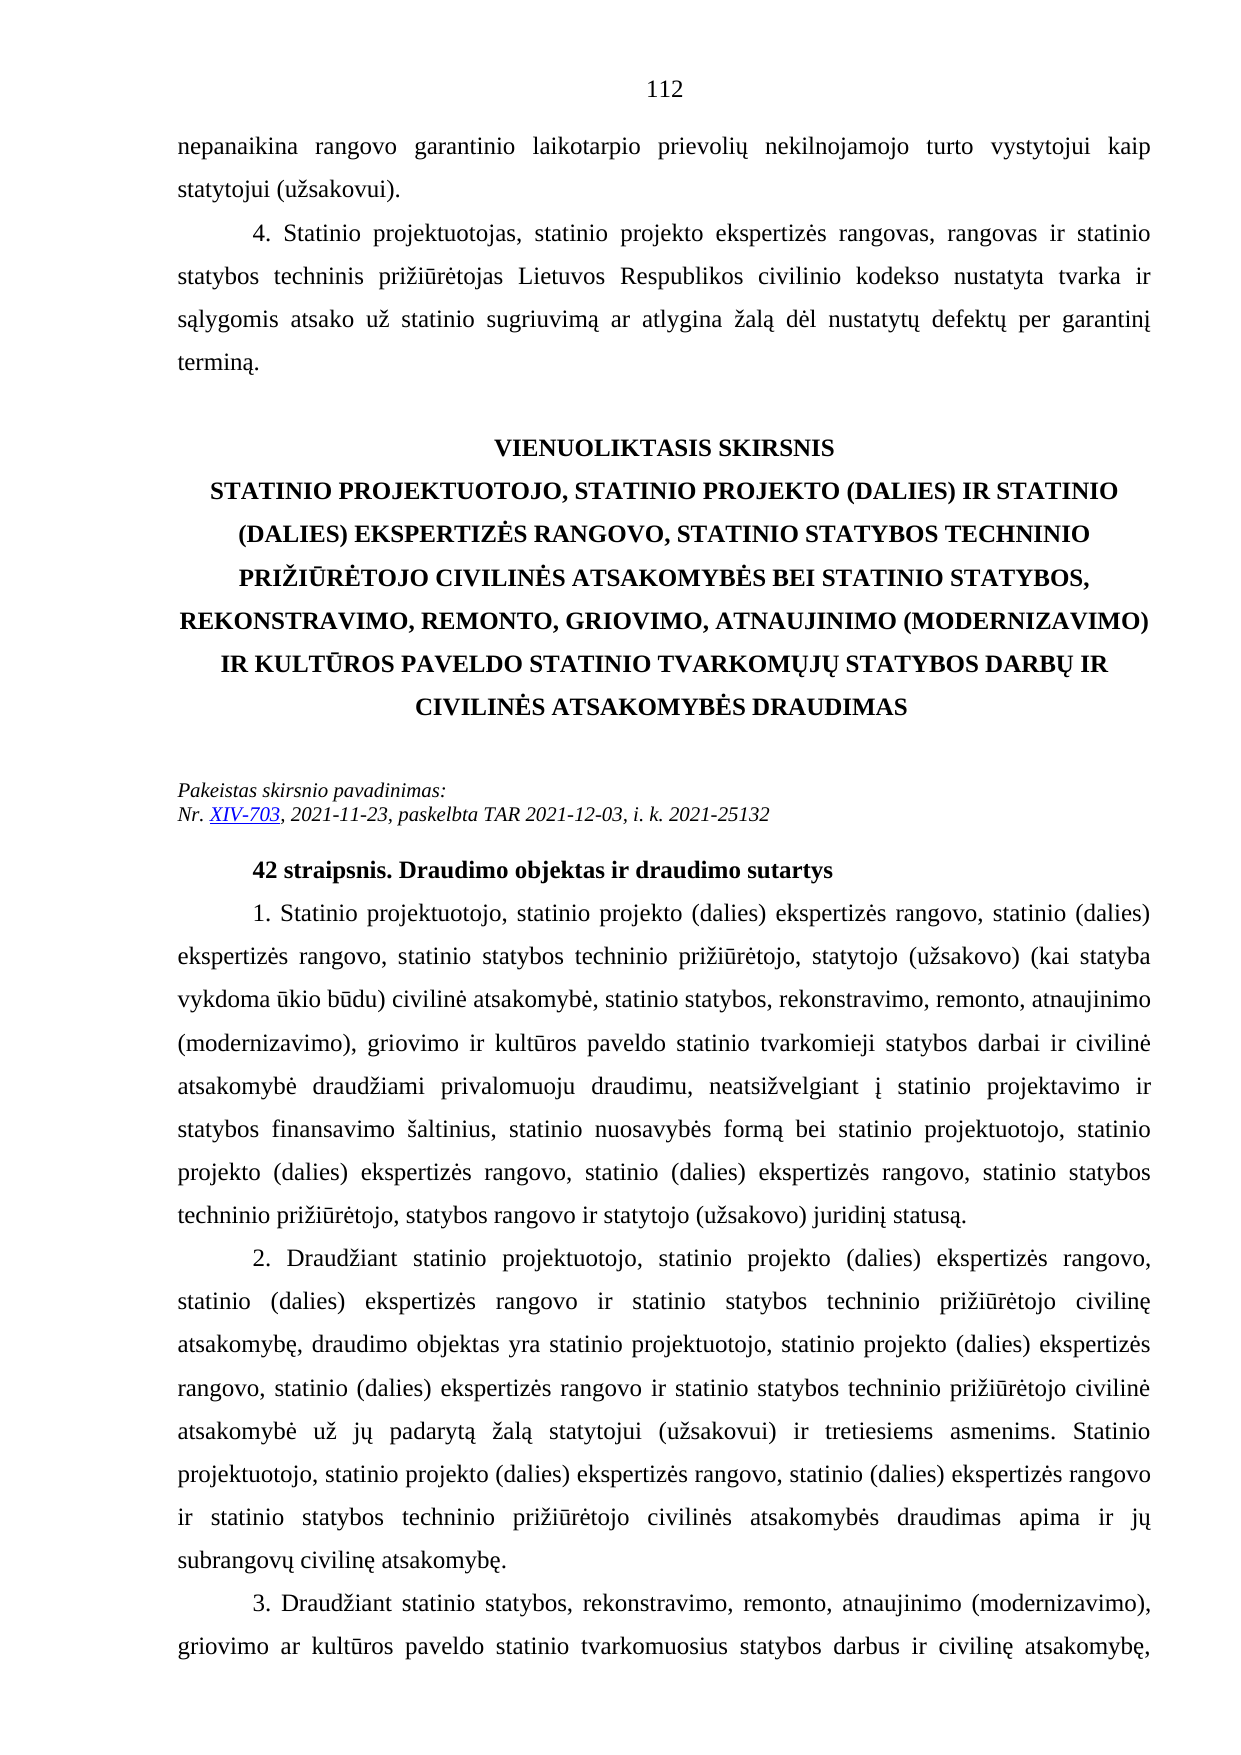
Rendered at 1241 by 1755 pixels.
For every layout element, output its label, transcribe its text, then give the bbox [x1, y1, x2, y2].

text Pakeistas skirsnio pavadinimas: [177, 778, 1152, 802]
text VIENUOLIKTASIS SKIRSNIS [177, 433, 1152, 462]
text 2. Draudžiant statinio projektuotojo, statinio projekto (dalies) ekspertizės rangovo, statinio (dalies) ekspertizės rangovo ir statinio statybos techninio prižiūrėtojo civilinę atsakomybę, draudimo objektas yra statinio projektuotojo, statinio projekto (dalies) ekspertizės rangovo, statinio (dalies) ekspertizės rangovo ir statinio statybos techninio prižiūrėtojo civilinė atsakomybė už jų padarytą žalą statytojui (užsakovui) ir tretiesiems asmenims. Statinio projektuotojo, statinio projekto (dalies) ekspertizės rangovo, statinio (dalies) ekspertizės rangovo ir statinio statybos techninio prižiūrėtojo civilinės atsakomybės draudimas apima ir jų subrangovų civilinę atsakomybę. [177, 1243, 1152, 1574]
text 3. Draudžiant statinio statybos, rekonstravimo, remonto, atnaujinimo (modernizavimo), griovimo ar kultūros paveldo statinio tvarkomuosius statybos darbus ir civilinę atsakomybę, [177, 1588, 1152, 1660]
text nepanaikina rangovo garantinio laikotarpio prievolių nekilnojamojo turto vystytojui kaip statytojui (užsakovui). [177, 131, 1152, 203]
text 1. Statinio projektuotojo, statinio projekto (dalies) ekspertizės rangovo, statinio (dalies) ekspertizės rangovo, statinio statybos techninio prižiūrėtojo, statytojo (užsakovo) (kai statyba vykdoma ūkio būdu) civilinė atsakomybė, statinio statybos, rekonstravimo, remonto, atnaujinimo (modernizavimo), griovimo ir kultūros paveldo statinio tvarkomieji statybos darbai ir civilinė atsakomybė draudžiami privalomuoju draudimu, neatsižvelgiant į statinio projektavimo ir statybos finansavimo šaltinius, statinio nuosavybės formą bei statinio projektuotojo, statinio projekto (dalies) ekspertizės rangovo, statinio (dalies) ekspertizės rangovo, statinio statybos techninio prižiūrėtojo, statybos rangovo ir statytojo (užsakovo) juridinį statusą. [177, 898, 1152, 1229]
text STATINIO PROJEKTUOTOJO, STATINIO PROJEKTO (DALIES) IR STATINIO (DALIES) EKSPERTIZĖS RANGOVO, STATINIO STATYBOS TECHNINIO PRIŽIŪRĖTOJO CIVILINĖS ATSAKOMYBĖS BEI STATINIO STATYBOS, REKONSTRAVIMO, REMONTO, GRIOVIMO, ATNAUJINIMO (MODERNIZAVIMO) IR KULTŪROS PAVELDO STATINIO TVARKOMŲJŲ STATYBOS DARBŲ IR CIVILINĖS ATSAKOMYBĖS DRAUDIMAS [177, 476, 1152, 721]
text 4. Statinio projektuotojas, statinio projekto ekspertizės rangovas, rangovas ir statinio statybos techninis prižiūrėtojas Lietuvos Respublikos civilinio kodekso nustatyta tvarka ir sąlygomis atsako už statinio sugriuvimą ar atlygina žalą dėl nustatytų defektų per garantinį terminą. [177, 218, 1152, 376]
text Nr. XIV-703, 2021-11-23, paskelbta TAR 2021-12-03, i. k. 2021-25132 [177, 802, 1152, 826]
text 42 straipsnis. Draudimo objektas ir draudimo sutartys [177, 855, 1152, 884]
